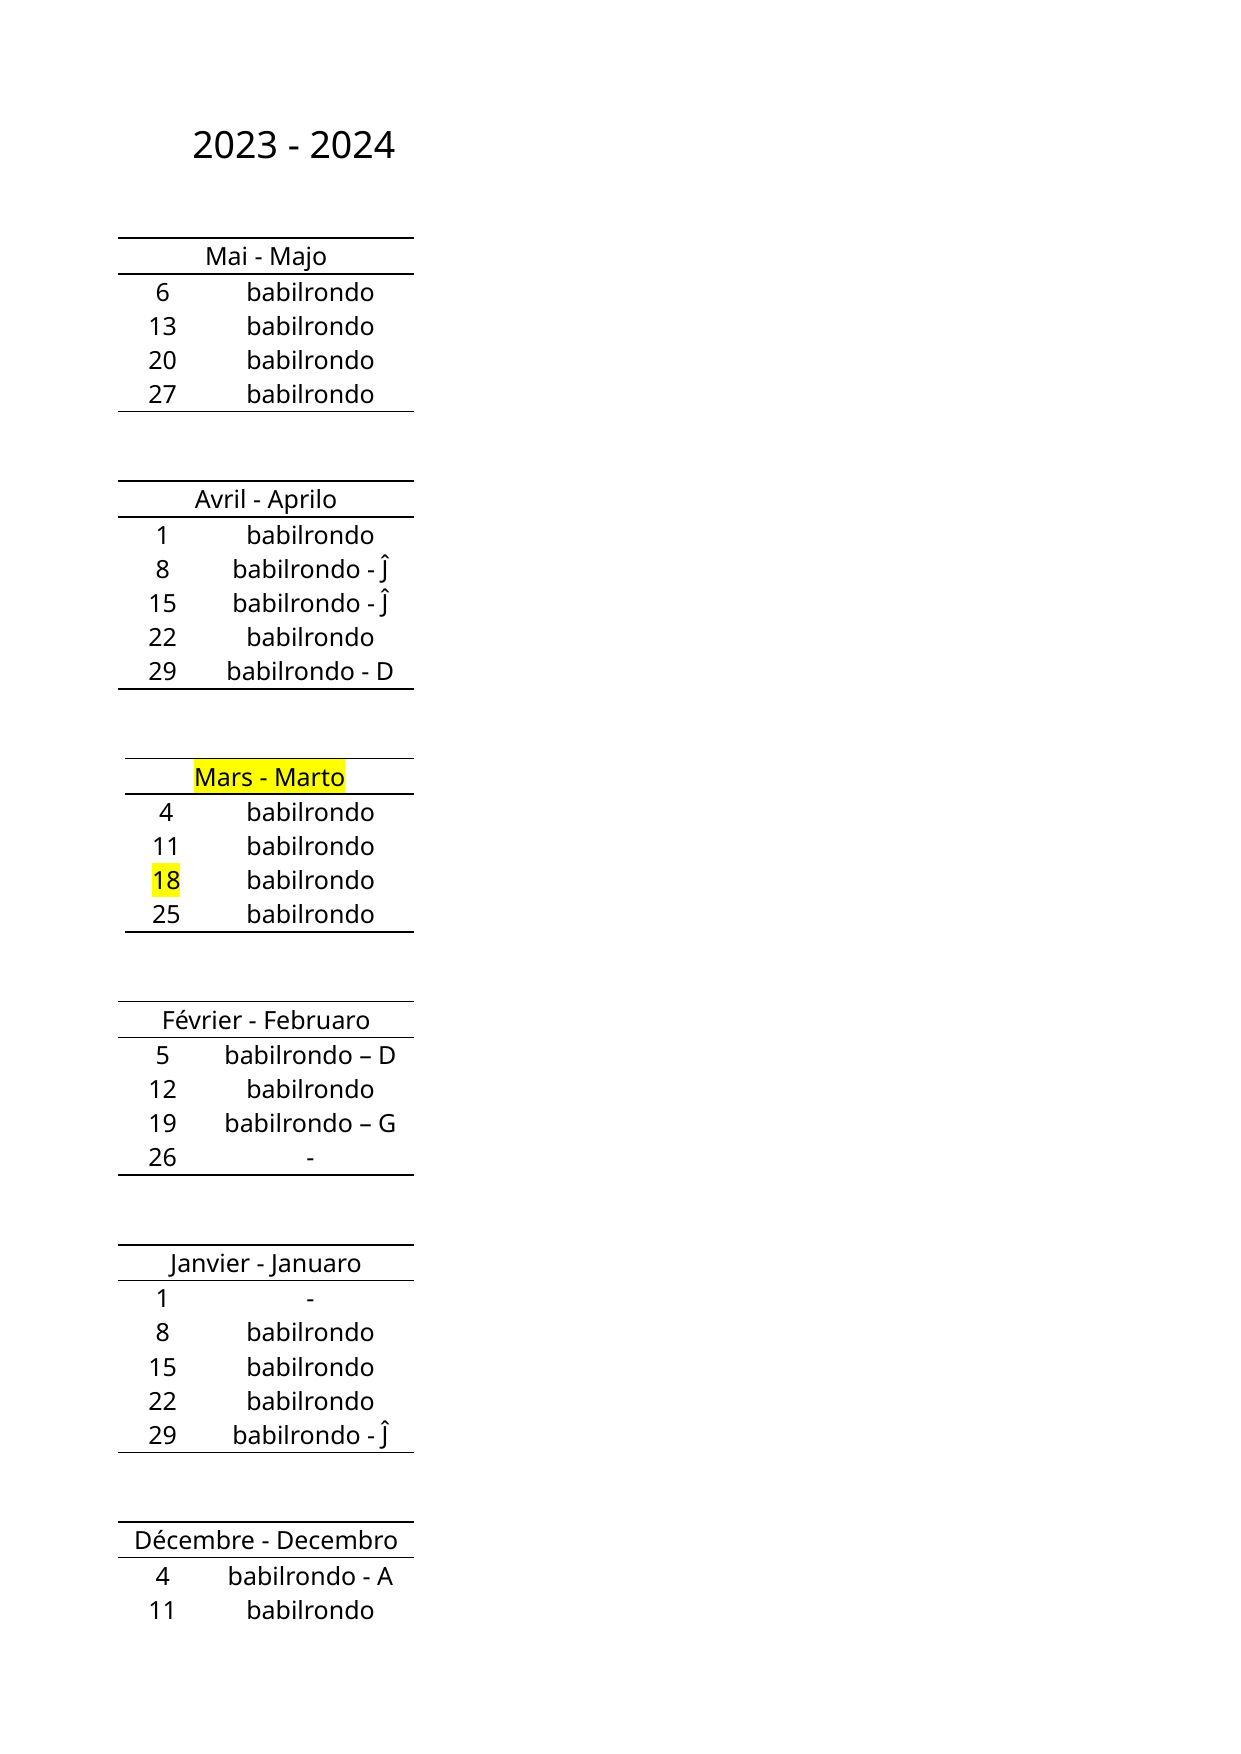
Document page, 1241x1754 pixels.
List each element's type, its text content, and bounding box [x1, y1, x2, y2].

text 2023 - 2024 [118, 118, 1122, 169]
table_cell babilrondo [207, 897, 414, 931]
table_header Janvier - Januaro [118, 1246, 414, 1279]
table_header Mars - Marto [125, 759, 414, 793]
table_cell babilrondo [207, 1349, 414, 1383]
table_header Février - Februaro [118, 1002, 414, 1036]
table_cell 11 [118, 1592, 207, 1626]
table_cell babilrondo [207, 275, 414, 308]
table_cell babilrondo [207, 795, 414, 829]
table_header Mai - Majo [118, 239, 414, 273]
table_cell 22 [118, 1383, 207, 1417]
table_cell 29 [118, 654, 207, 688]
table_cell babilrondo [207, 309, 414, 343]
table_cell 29 [118, 1417, 207, 1451]
table_cell 1 [118, 1281, 207, 1315]
table_cell 19 [118, 1106, 207, 1140]
table_cell babilrondo [207, 518, 414, 552]
table_cell 11 [125, 829, 207, 863]
table_cell babilrondo - D [207, 654, 414, 688]
table_cell - [207, 1140, 414, 1174]
table_cell 18 [125, 863, 207, 897]
table_cell 13 [118, 309, 207, 343]
table_cell babilrondo - Ĵ [207, 586, 414, 620]
table_cell babilrondo – G [207, 1106, 414, 1140]
table_cell babilrondo - A [207, 1558, 414, 1592]
table_cell 1 [118, 518, 207, 552]
table_cell babilrondo – D [207, 1038, 414, 1072]
table_cell babilrondo [207, 343, 414, 377]
table_cell babilrondo - Ĵ [207, 552, 414, 586]
table_cell babilrondo [207, 1592, 414, 1626]
table_header Avril - Aprilo [118, 482, 414, 516]
table_cell 6 [118, 275, 207, 308]
table_cell 12 [118, 1072, 207, 1106]
table_cell babilrondo [207, 829, 414, 863]
table_cell 15 [118, 586, 207, 620]
table_cell 4 [125, 795, 207, 829]
table_cell - [207, 1281, 414, 1315]
table_cell 20 [118, 343, 207, 377]
table_cell 4 [118, 1558, 207, 1592]
table_cell 5 [118, 1038, 207, 1072]
table_cell 15 [118, 1349, 207, 1383]
table_cell babilrondo [207, 1383, 414, 1417]
table_cell 26 [118, 1140, 207, 1174]
table_cell babilrondo [207, 1315, 414, 1349]
table_cell 8 [118, 552, 207, 586]
table_cell babilrondo - Ĵ [207, 1417, 414, 1451]
table_cell babilrondo [207, 863, 414, 897]
table_cell babilrondo [207, 620, 414, 654]
table_cell 8 [118, 1315, 207, 1349]
table_cell 25 [125, 897, 207, 931]
table_header Décembre - Decembro [118, 1523, 414, 1557]
table_cell babilrondo [207, 377, 414, 411]
table_cell 27 [118, 377, 207, 411]
table_cell babilrondo [207, 1072, 414, 1106]
table_cell 22 [118, 620, 207, 654]
